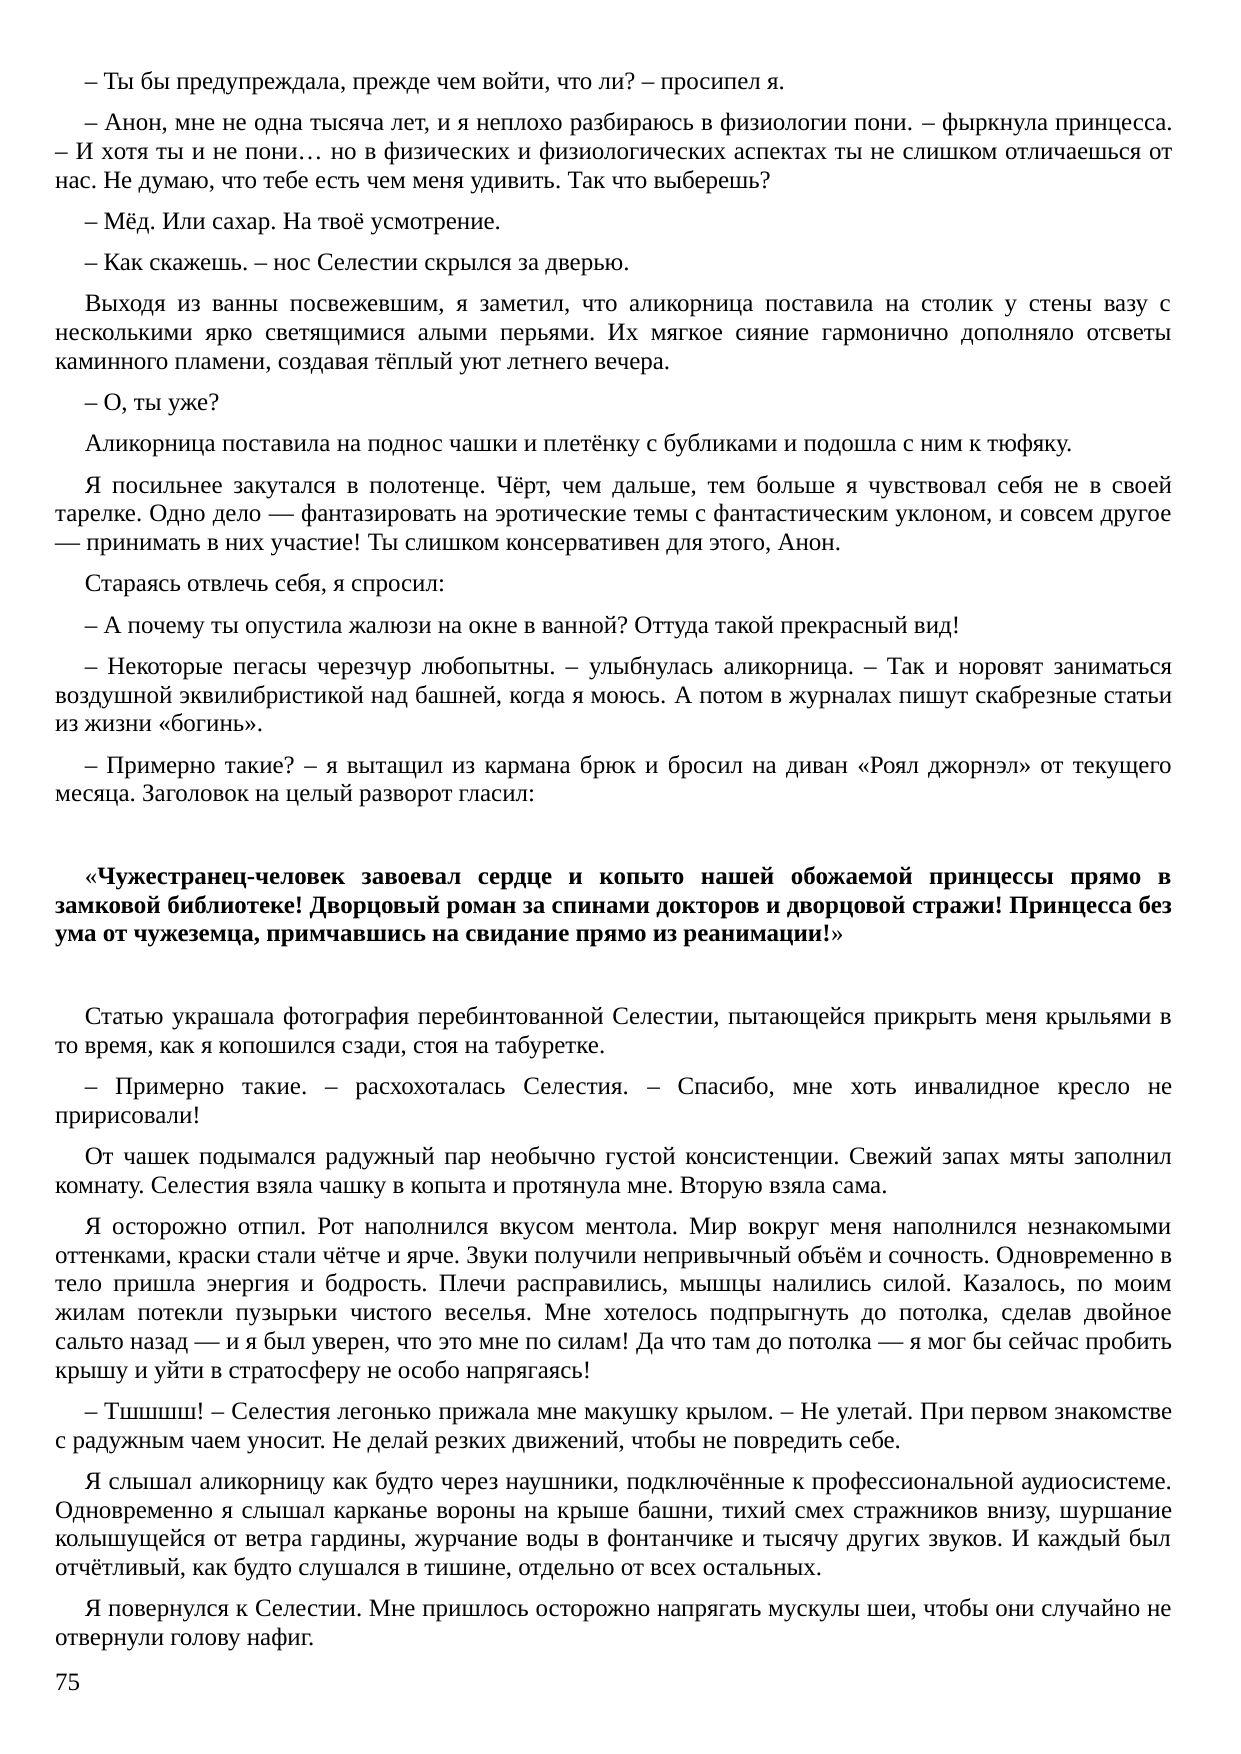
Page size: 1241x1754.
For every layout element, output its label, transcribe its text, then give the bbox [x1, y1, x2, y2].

text – Мёд. Или сахар. На твоё усмотрение. [55, 206, 1173, 235]
text Стараясь отвлечь себя, я спросил: [55, 568, 1173, 597]
text Я повернулся к Селестии. Мне пришлось осторожно напрягать мускулы шеи, чтобы они случайно не отвернули голову нафиг. [55, 1593, 1173, 1651]
text – А почему ты опустила жалюзи на окне в ванной? Оттуда такой прекрасный вид! [55, 610, 1173, 638]
text Я осторожно отпил. Рот наполнился вкусом ментола. Мир вокруг меня наполнился незнакомыми оттенками, краски стали чётче и ярче. Звуки получили непривычный объём и сочность. Одновременно в тело пришла энергия и бодрость. Плечи расправились, мышцы налились силой. Казалось, по моим жилам потекли пузырьки чистого веселья. Мне хотелось подпрыгнуть до потолка, сделав двойное сальто назад — и я был уверен, что это мне по силам! Да что там до потолка — я мог бы сейчас пробить крышу и уйти в стратосферу не особо напрягаясь! [55, 1211, 1173, 1383]
text – О, ты уже? [55, 387, 1173, 416]
text – Ты бы предупреждала, прежде чем войти, что ли? – просипел я. [55, 66, 1173, 95]
text Аликорница поставила на поднос чашки и плетёнку с бубликами и подошла с ним к тюфяку. [55, 428, 1173, 457]
text Я посильнее закутался в полотенце. Чёрт, чем дальше, тем больше я чувствовал себя не в своей тарелке. Одно дело — фантазировать на эротические темы с фантастическим уклоном, и совсем другое — принимать в них участие! Ты слишком консервативен для этого, Анон. [55, 470, 1173, 556]
text – Примерно такие? – я вытащил из кармана брюк и бросил на диван «Роял джорнэл» от текущего месяца. Заголовок на целый разворот гласил: [55, 750, 1173, 807]
text – Примерно такие. – расхохоталась Селестия. – Спасибо, мне хоть инвалидное кресло не пририсовали! [55, 1071, 1173, 1128]
text – Анон, мне не одна тысяча лет, и я неплохо разбираюсь в физиологии пони. – фыркнула принцесса. – И хотя ты и не пони… но в физических и физиологических аспектах ты не слишком отличаешься от нас. Не думаю, что тебе есть чем меня удивить. Так что выберешь? [55, 107, 1173, 193]
text – Тшшшш! – Селестия легонько прижала мне макушку крылом. – Не улетай. При первом знакомстве с радужным чаем уносит. Не делай резких движений, чтобы не повредить себе. [55, 1396, 1173, 1453]
text «Чужестранец-человек завоевал сердце и копыто нашей обожаемой принцессы прямо в замковой библиотеке! Дворцовый роман за спинами докторов и дворцовой стражи! Принцесса без ума от чужеземца, примчавшись на свидание прямо из реанимации!» [55, 861, 1173, 947]
text – Как скажешь. – нос Селестии скрылся за дверью. [55, 247, 1173, 276]
text От чашек подымался радужный пар необычно густой консистенции. Свежий запах мяты заполнил комнату. Селестия взяла чашку в копыта и протянула мне. Вторую взяла сама. [55, 1141, 1173, 1198]
text Выходя из ванны посвежевшим, я заметил, что аликорница поставила на столик у стены вазу с несколькими ярко светящимися алыми перьями. Их мягкое сияние гармонично дополняло отсветы каминного пламени, создавая тёплый уют летнего вечера. [55, 288, 1173, 375]
text – Некоторые пегасы черезчур любопытны. – улыбнулась аликорница. – Так и норовят заниматься воздушной эквилибристикой над башней, когда я моюсь. А потом в журналах пишут скабрезные статьи из жизни «богинь». [55, 651, 1173, 737]
text Я слышал аликорницу как будто через наушники, подключённые к профессиональной аудиосистеме. Одновременно я слышал карканье вороны на крыше башни, тихий смех стражников внизу, шуршание колышущейся от ветра гардины, журчание воды в фонтанчике и тысячу других звуков. И каждый был отчётливый, как будто слушался в тишине, отдельно от всех остальных. [55, 1466, 1173, 1581]
text Статью украшала фотография перебинтованной Селестии, пытающейся прикрыть меня крыльями в то время, как я копошился сзади, стоя на табуретке. [55, 1001, 1173, 1058]
